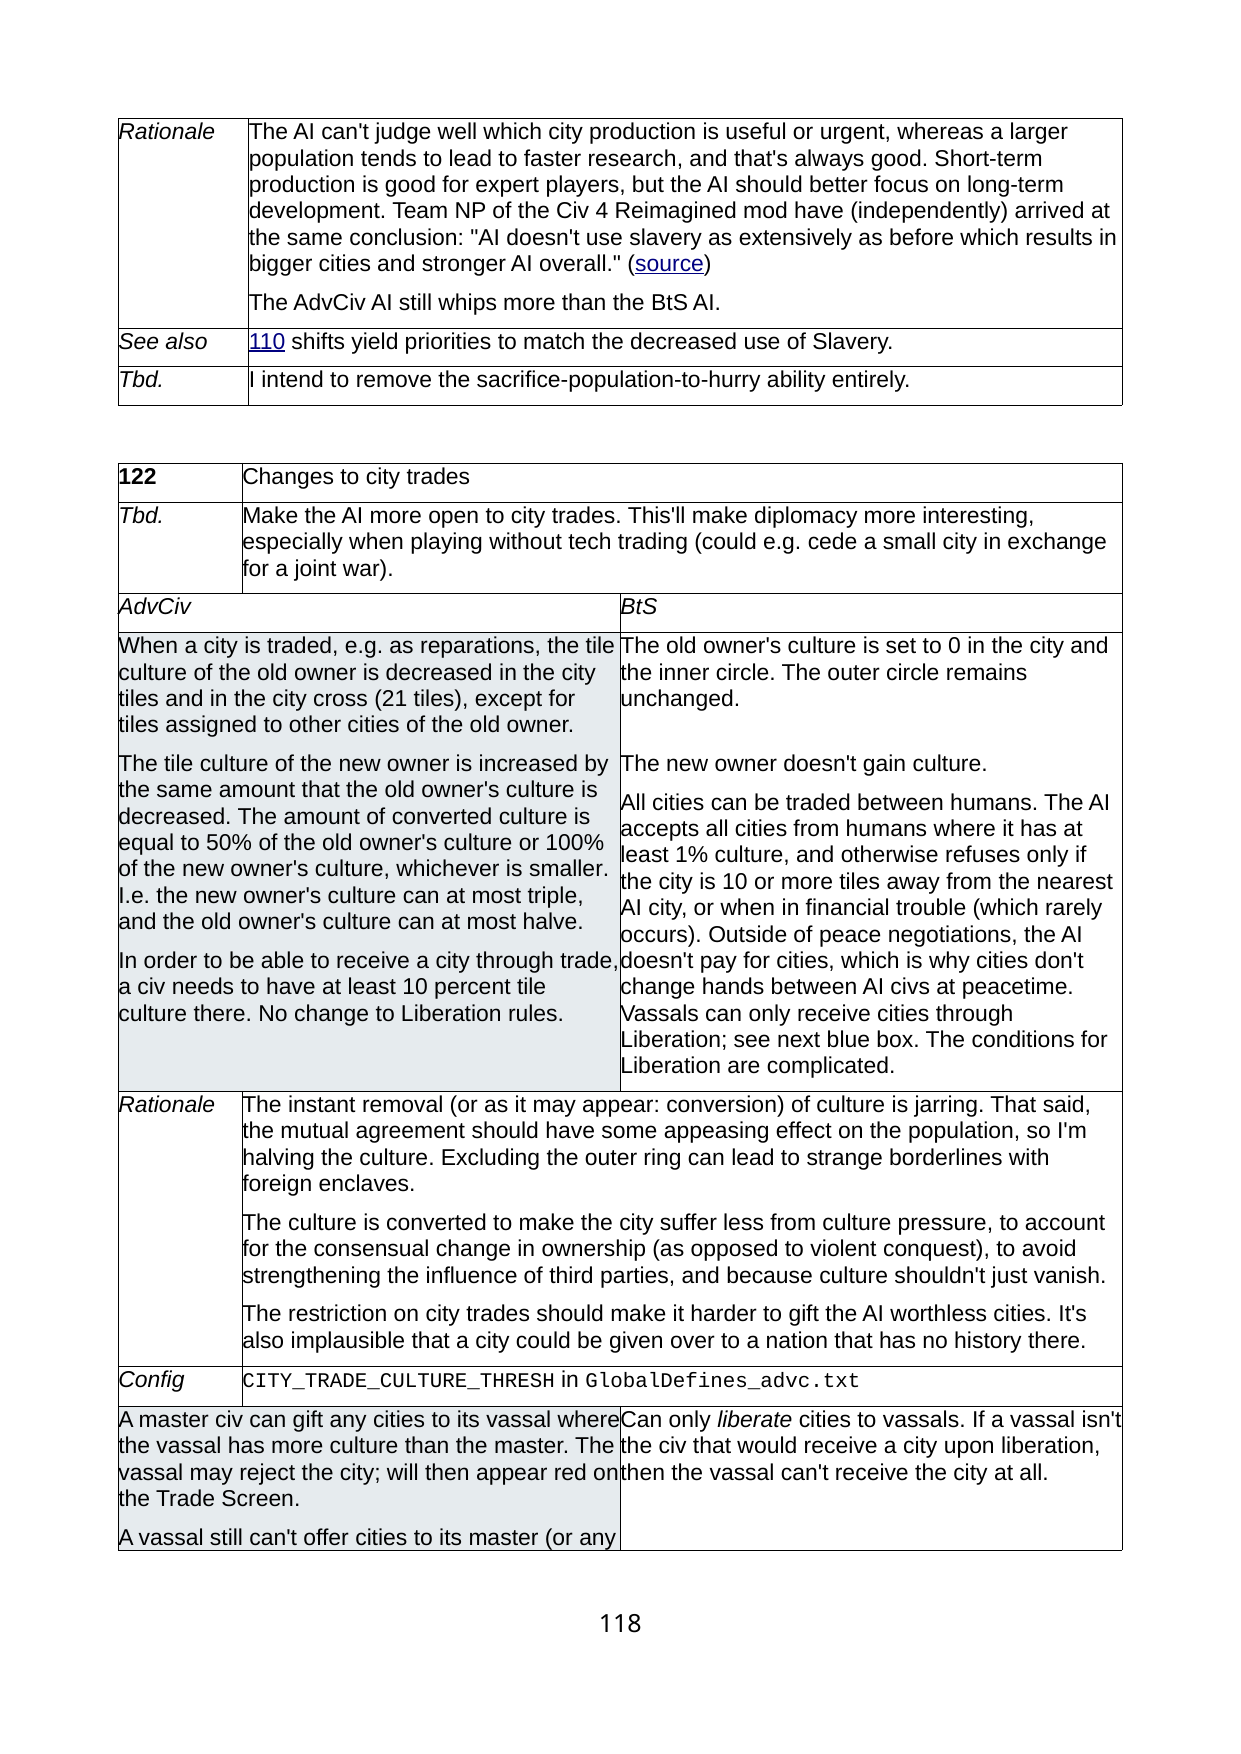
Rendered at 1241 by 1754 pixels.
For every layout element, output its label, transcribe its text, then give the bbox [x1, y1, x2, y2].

table_header Changes to city trades [243, 464, 1122, 502]
table_cell I intend to remove the sacrifice-population-to-hurry ability entirely. [249, 367, 1122, 405]
table_cell The old owner's culture is set to 0 in the city and the inner circle. The outer circle remains unchanged. The new owner doesn't gain culture. All cities can be traded between humans. The AI accepts all cities from humans where it has at least 1% culture, and otherwise refuses only if the city is 10 or more tiles away from the nearest AI city, or when in financial trouble (which rarely occurs). Outside of peace negotiations, the AI doesn't pay for cities, which is why cities don't change hands between AI civs at peacetime. Vassals can only receive cities through Liberation; see next blue box. The conditions for Liberation are complicated. [621, 633, 1122, 1091]
table_cell See also [119, 329, 248, 366]
table_cell Tbd. [119, 503, 242, 593]
table_cell Tbd. [119, 367, 248, 405]
table_cell A master civ can gift any cities to its vassal where the vassal has more culture than the master. The vassal may reject the city; will then appear red on the Trade Screen. A vassal still can't offer cities to its master (or any [119, 1407, 620, 1550]
table_cell The AI can't judge well which city production is useful or urgent, whereas a larger population tends to lead to faster research, and that's always good. Short-term production is good for expert players, but the AI should better focus on long-term development. Team NP of the Civ 4 Reimagined mod have (independently) arrived at the same conclusion: "AI doesn't use slavery as extensively as before which results in bigger cities and stronger AI overall." (source) The AdvCiv AI still whips more than the BtS AI. [249, 119, 1122, 327]
table_cell Can only liberate cities to vassals. If a vassal isn't the civ that would receive a city upon liberation, then the vassal can't receive the city at all. [621, 1407, 1122, 1550]
table_cell 110 shifts yield priorities to match the decreased use of Slavery. [249, 329, 1122, 366]
table_cell Make the AI more open to city trades. This'll make diplomacy more interesting, especially when playing without tech trading (could e.g. cede a small city in exchange for a joint war). [243, 503, 1122, 593]
table_cell The instant removal (or as it may appear: conversion) of culture is jarring. That said, the mutual agreement should have some appeasing effect on the population, so I'm halving the culture. Excluding the outer ring can lead to strange borderlines with foreign enclaves. The culture is converted to make the city suffer less from culture pressure, to account for the consensual change in ownership (as opposed to violent conquest), to avoid strengthening the influence of third parties, and because culture shouldn't just vanish. The restriction on city trades should make it harder to gift the AI worthless cities. It's also implausible that a city could be given over to a nation that has no history there. [243, 1092, 1122, 1366]
table_cell Config [119, 1367, 242, 1406]
table_cell Rationale [119, 119, 248, 327]
table_cell BtS [621, 594, 1122, 632]
table_cell CITY_TRADE_CULTURE_THRESH in GlobalDefines_advc.txt [243, 1367, 1122, 1406]
table_cell Rationale [119, 1092, 242, 1366]
table_header 122 [119, 464, 242, 502]
table_cell When a city is traded, e.g. as reparations, the tile culture of the old owner is decreased in the city tiles and in the city cross (21 tiles), except for tiles assigned to other cities of the old owner. The tile culture of the new owner is increased by the same amount that the old owner's culture is decreased. The amount of converted culture is equal to 50% of the old owner's culture or 100% of the new owner's culture, whichever is smaller. I.e. the new owner's culture can at most triple, and the old owner's culture can at most halve. In order to be able to receive a city through trade, a civ needs to have at least 10 percent tile culture there. No change to Liberation rules. [119, 633, 620, 1091]
table_cell AdvCiv [119, 594, 620, 632]
